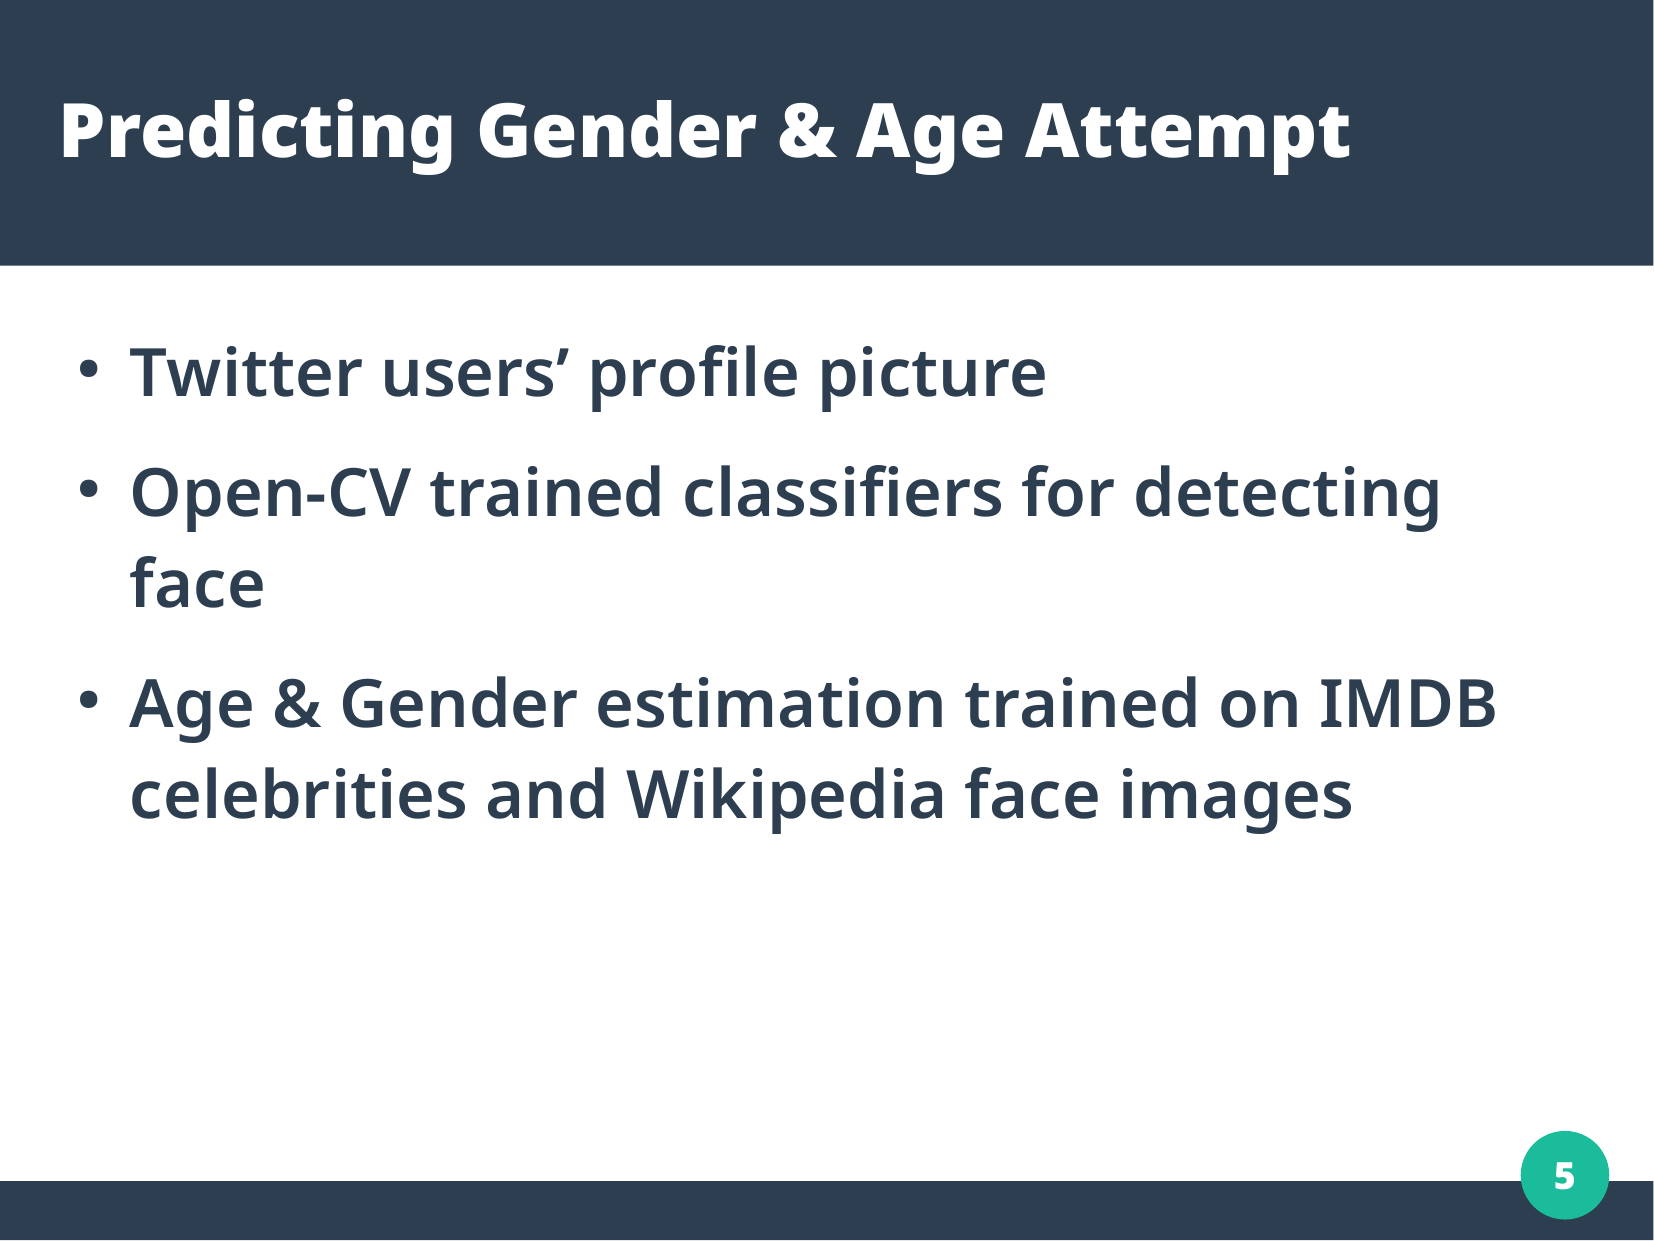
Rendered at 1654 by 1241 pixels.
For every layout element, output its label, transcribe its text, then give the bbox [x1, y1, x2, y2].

list Twitter users’ profile picture Open-CV trained classifiers for detecting face Age & Gender estimation trained on IMDB celebrities and Wikipedia face images [59, 324, 1595, 1152]
title Predicting Gender & Age Attempt [59, 49, 1595, 207]
